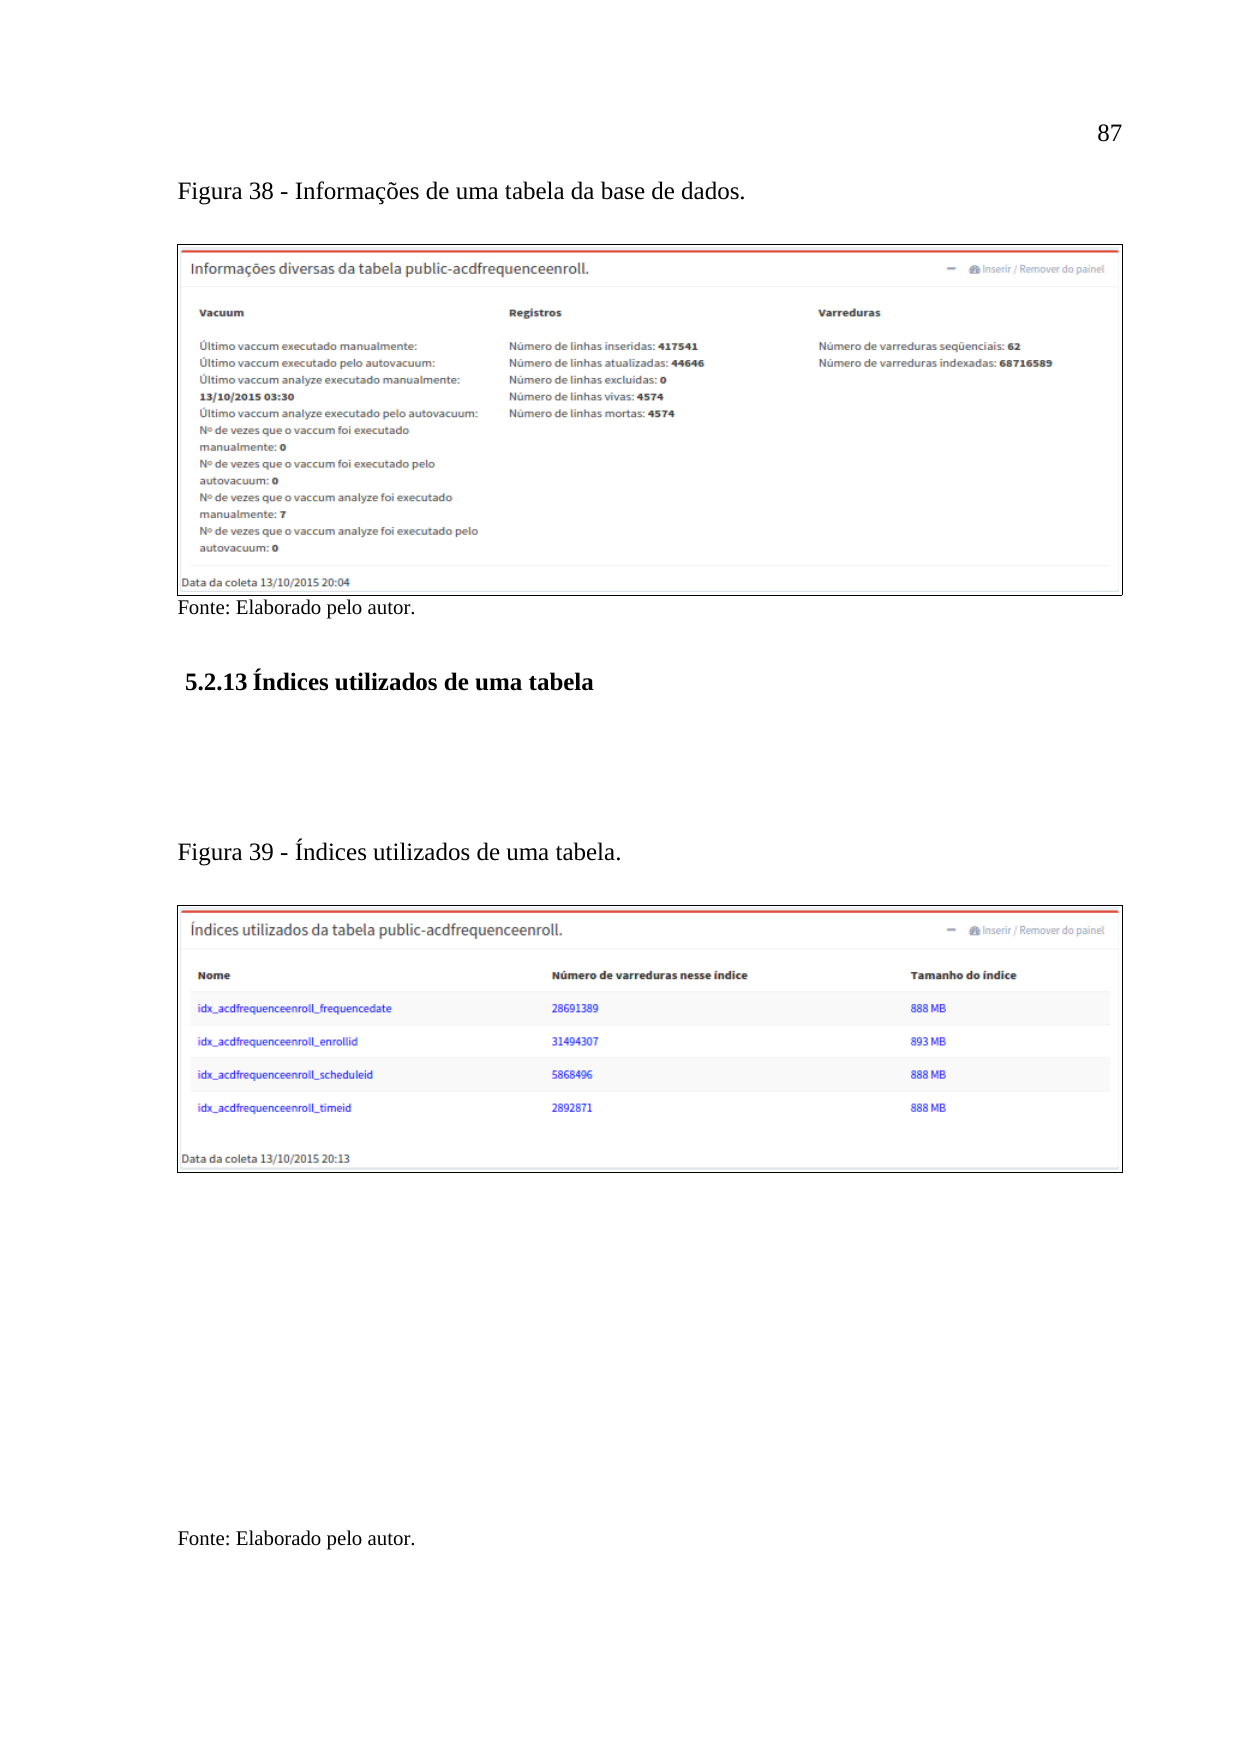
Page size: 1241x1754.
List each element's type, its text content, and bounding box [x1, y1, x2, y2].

picture [180, 907, 1119, 1170]
text Figura 38 - Informações de uma tabela da base de dados. [177, 176, 1122, 205]
list Fonte: Elaborado pelo autor. [177, 1526, 1122, 1550]
list Índices utilizados de uma tabela [185, 667, 1122, 696]
text Figura 39 - Índices utilizados de uma tabela. [177, 837, 1122, 865]
list [178, 245, 1122, 595]
picture [180, 247, 1119, 592]
list Fonte: Elaborado pelo autor. [177, 596, 1122, 619]
